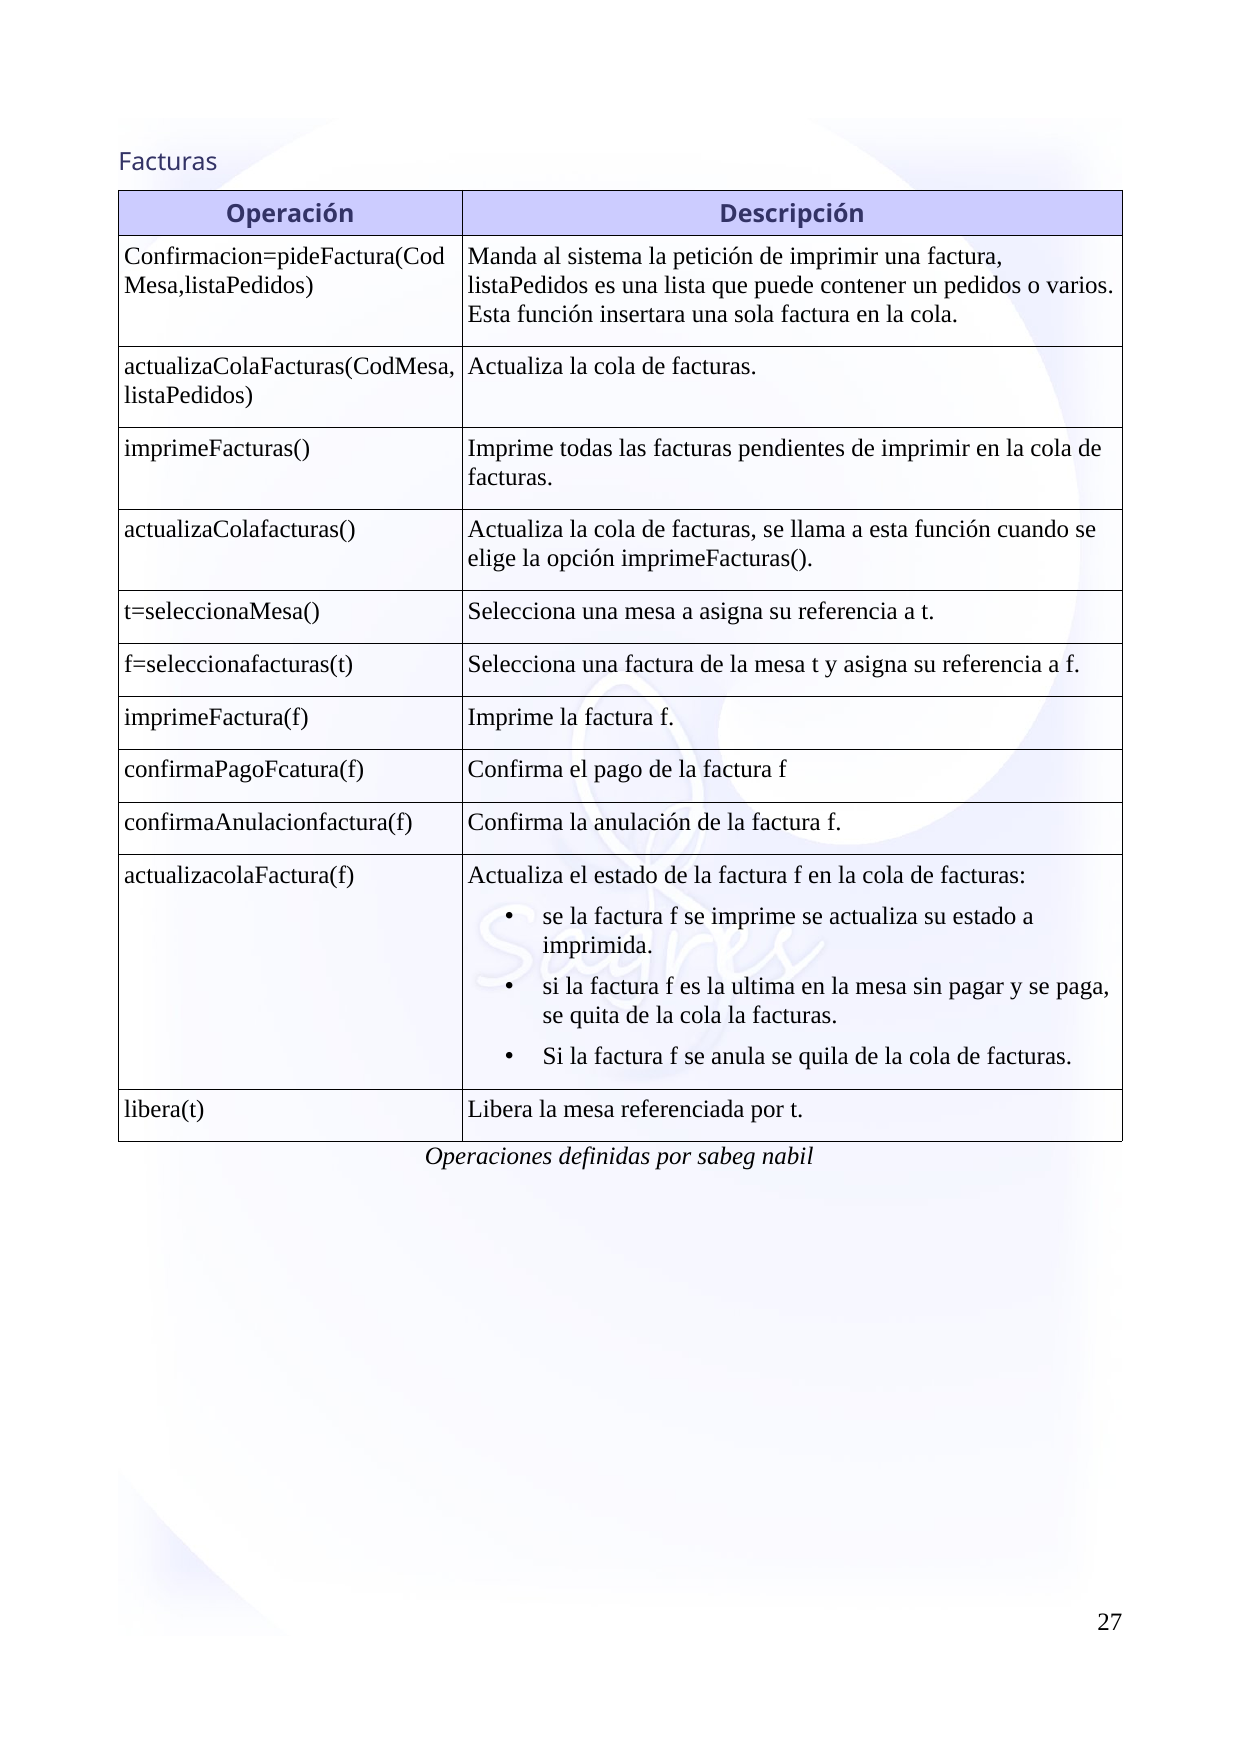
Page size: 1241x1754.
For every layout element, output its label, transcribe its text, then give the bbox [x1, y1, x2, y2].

table_cell Actualiza la cola de facturas, se llama a esta función cuando se elige la opción imprimeFacturas(). [463, 510, 1122, 590]
text Operaciones definidas por sabeg nabil [118, 1142, 1122, 1170]
table_cell confirmaAnulacionfactura(f) [119, 803, 462, 854]
subtitle Facturas [118, 143, 1122, 177]
table_cell imprimeFacturas() [119, 428, 462, 509]
table_header Descripción [463, 191, 1122, 235]
table_header Operación [119, 191, 462, 235]
table_cell Imprime todas las facturas pendientes de imprimir en la cola de facturas. [463, 428, 1122, 509]
table_cell Confirma la anulación de la factura f. [463, 803, 1122, 854]
table_cell Actualiza la cola de facturas. [463, 347, 1122, 427]
table_cell actualizaColafacturas() [119, 510, 462, 590]
table_cell Selecciona una factura de la mesa t y asigna su referencia a f. [463, 644, 1122, 696]
table_cell imprimeFactura(f) [119, 697, 462, 749]
table_cell Confirma el pago de la factura f [463, 750, 1122, 802]
table_cell Imprime la factura f. [463, 697, 1122, 749]
picture [118, 1170, 1122, 1636]
table_cell Manda al sistema la petición de imprimir una factura, listaPedidos es una lista que puede contener un pedidos o varios. Esta función insertara una sola factura en la cola. [463, 236, 1122, 346]
table_cell libera(t) [119, 1090, 462, 1141]
table_cell actualizacolaFactura(f) [119, 855, 462, 1088]
table_cell confirmaPagoFcatura(f) [119, 750, 462, 802]
table_cell Selecciona una mesa a asigna su referencia a t. [463, 591, 1122, 643]
table_cell Confirmacion=pideFactura(CodMesa,listaPedidos) [119, 236, 462, 346]
table_cell f=seleccionafacturas(t) [119, 644, 462, 696]
table_cell t=seleccionaMesa() [119, 591, 462, 643]
table_cell Actualiza el estado de la factura f en la cola de facturas: se la factura f se imprime se actualiza su estado a imprimida. si la factura f es la ultima en la mesa sin pagar y se paga, se quita de la cola la facturas. Si la factura f se anula se quila de la cola de facturas. [463, 855, 1122, 1088]
table_cell Libera la mesa referenciada por t. [463, 1090, 1122, 1141]
picture [118, 177, 1122, 190]
table_cell actualizaColaFacturas(CodMesa,listaPedidos) [119, 347, 462, 427]
picture [118, 118, 1122, 143]
